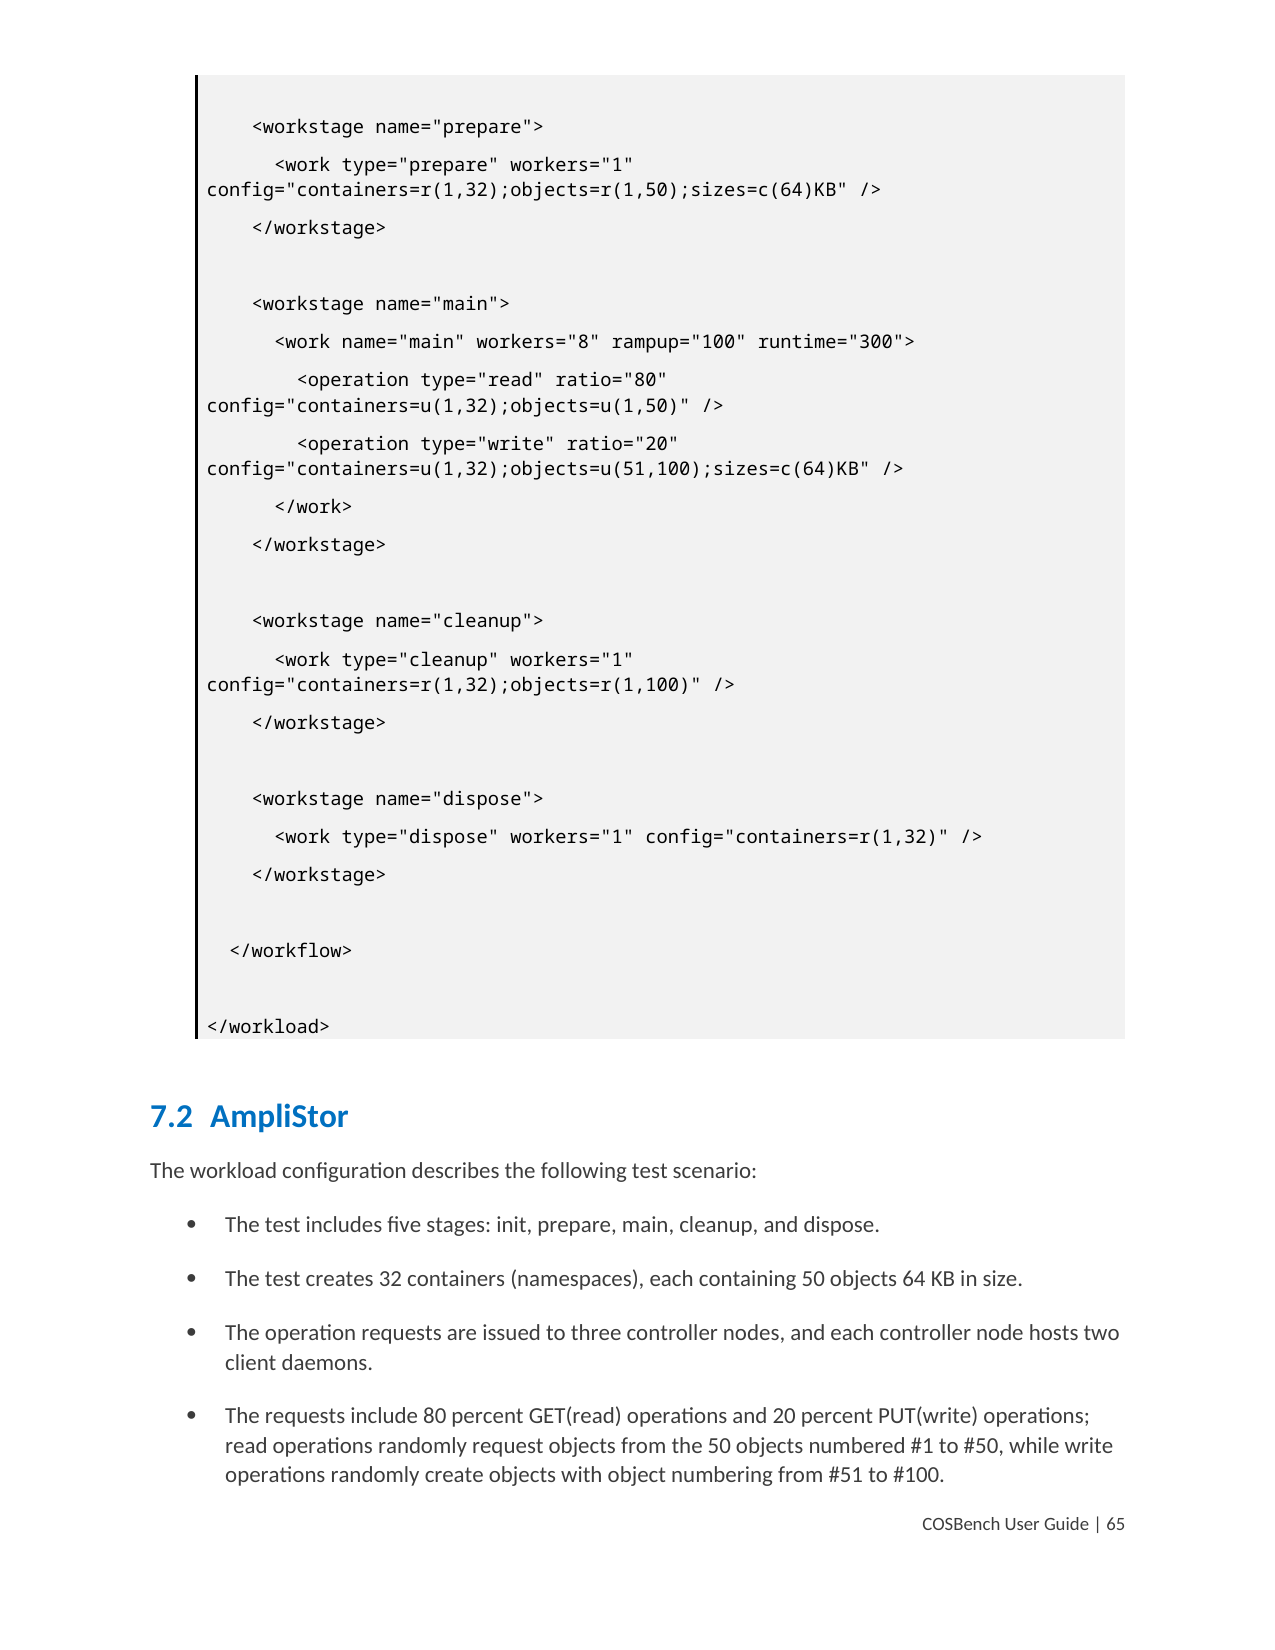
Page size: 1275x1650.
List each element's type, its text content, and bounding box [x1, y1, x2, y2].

text </workstage> [198, 214, 1125, 240]
text </workstage> [198, 532, 1125, 557]
text <operation type="read" ratio="80" config="containers=u(1,32);objects=u(1,50)" /> [198, 367, 1125, 418]
text </workstage> [198, 861, 1125, 887]
text <work type="prepare" workers="1" config="containers=r(1,32);objects=r(1,50);sizes=c(64)KB" /> [198, 151, 1125, 202]
text <workstage name="cleanup"> [198, 608, 1125, 633]
text <work name="main" workers="8" rampup="100" runtime="300"> [198, 329, 1125, 354]
text <work type="cleanup" workers="1" config="containers=r(1,32);objects=r(1,100)" /> [198, 646, 1125, 697]
text <workstage name="main"> [198, 291, 1125, 316]
list The test creates 32 containers (namespaces), each containing 50 objects 64 KB in size. [187, 1264, 1125, 1292]
subtitle AmpliStor [150, 1095, 1125, 1136]
text The workload configuration describes the following test scenario: [150, 1156, 1125, 1184]
text </workflow> [198, 937, 1125, 963]
list The test includes five stages: init, prepare, main, cleanup, and dispose. [187, 1210, 1125, 1238]
list The operation requests are issued to three controller nodes, and each controller node hosts two client daemons. [187, 1318, 1125, 1376]
text </workstage> [198, 709, 1125, 735]
text <operation type="write" ratio="20" config="containers=u(1,32);objects=u(51,100);sizes=c(64)KB" /> [198, 430, 1125, 481]
text <workstage name="prepare"> [198, 113, 1125, 138]
text <work type="dispose" workers="1" config="containers=r(1,32)" /> [198, 823, 1125, 849]
text </work> [198, 494, 1125, 519]
text <workstage name="dispose"> [198, 785, 1125, 811]
list The requests include 80 percent GET(read) operations and 20 percent PUT(write) operations; read operations randomly request objects from the 50 objects numbered #1 to #50, while write operations randomly create objects with object numbering from #51 to #100. [187, 1402, 1125, 1488]
text </workload> [198, 1013, 1125, 1039]
